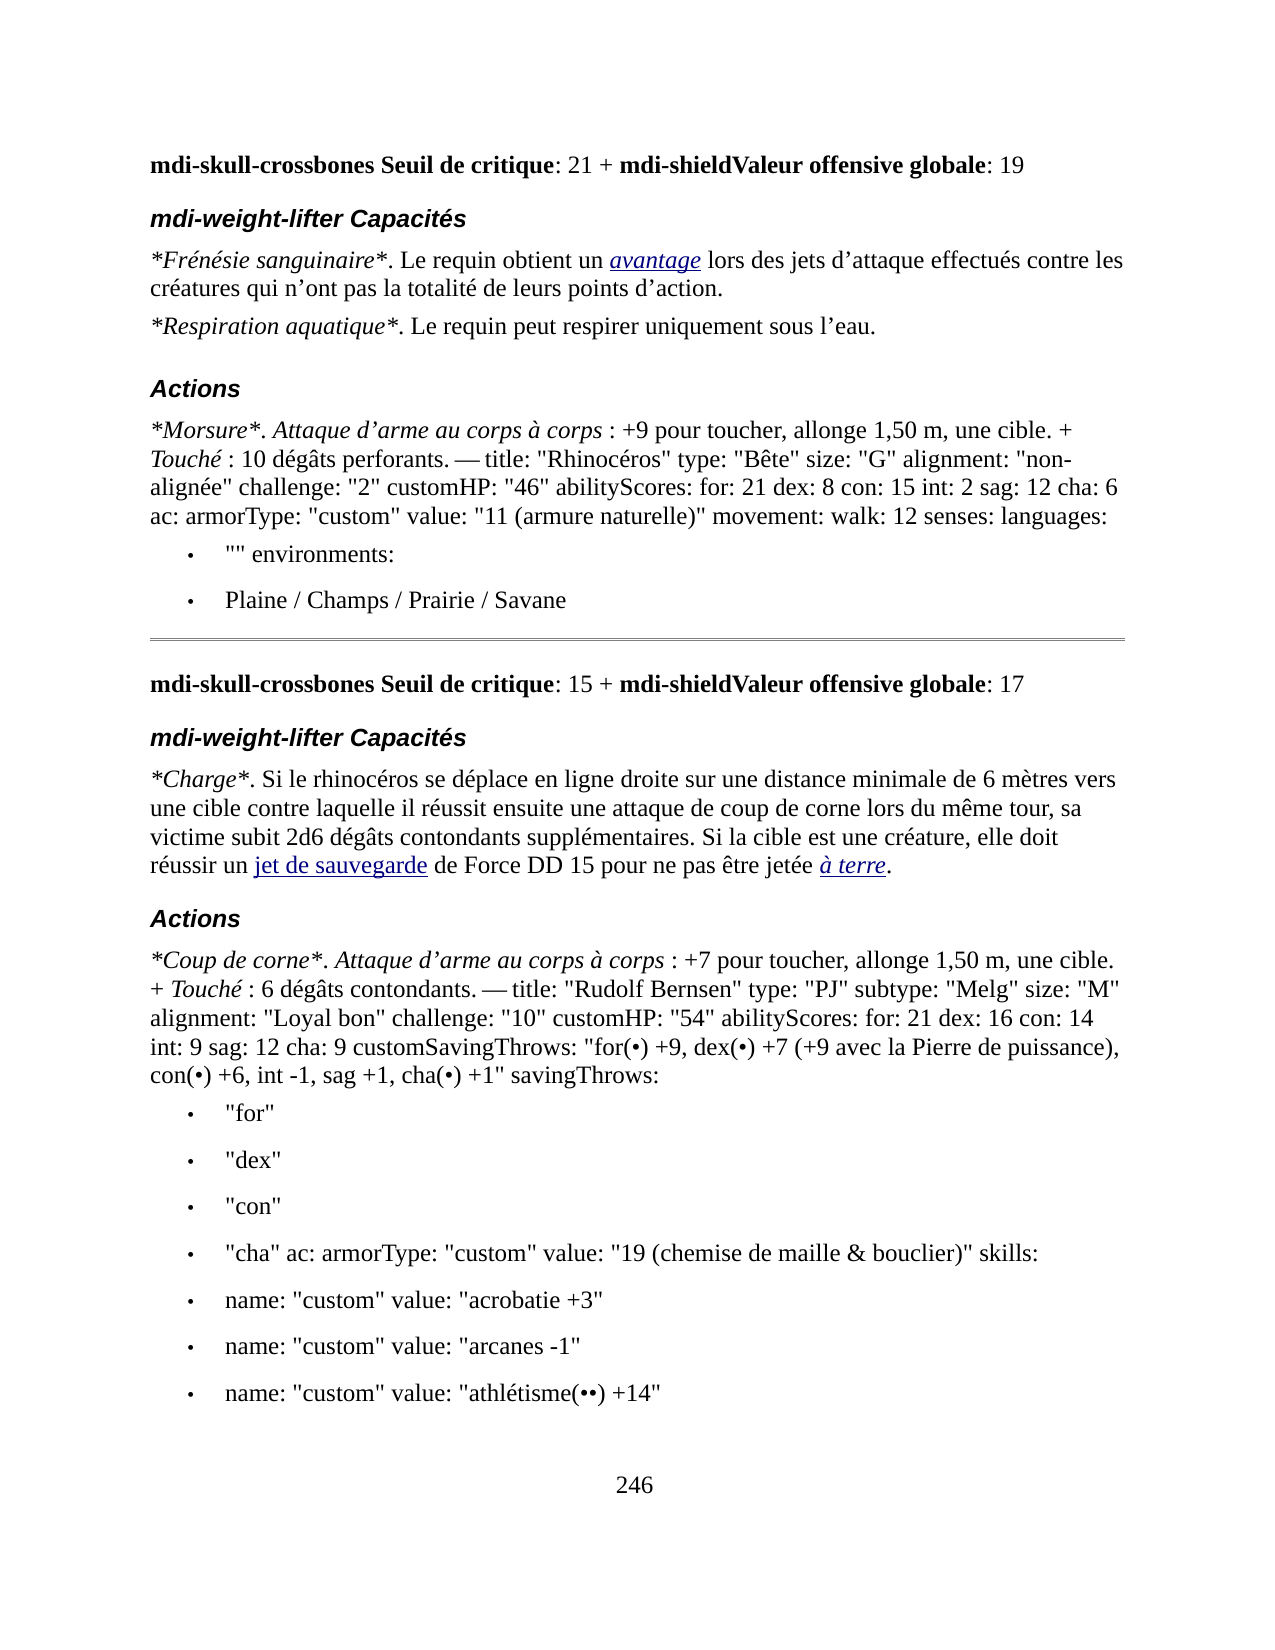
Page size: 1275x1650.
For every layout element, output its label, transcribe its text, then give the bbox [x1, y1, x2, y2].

list name: "custom" value: "athlétisme(••) +14" [187, 1378, 1125, 1407]
list "for" [187, 1098, 1125, 1127]
text *Charge*. Si le rhinocéros se déplace en ligne droite sur une distance minimale de 6 mètres vers une cible contre laquelle il réussit ensuite une attaque de coup de corne lors du même tour, sa victime subit 2d6 dégâts contondants supplémentaires. Si la cible est une créature, elle doit réussir un jet de sauvegarde de Force DD 15 pour ne pas être jetée à terre. [150, 764, 1125, 879]
text *Respiration aquatique*. Le requin peut respirer uniquement sous l’eau. [150, 311, 1125, 340]
list name: "custom" value: "acrobatie +3" [187, 1285, 1125, 1313]
subtitle mdi-weight-lifter Capacités [150, 723, 1125, 752]
subtitle Actions [150, 904, 1125, 933]
list "" environments: [187, 539, 1125, 568]
list "cha" ac: armorType: "custom" value: "19 (chemise de maille & bouclier)" skills: [187, 1238, 1125, 1267]
subtitle mdi-weight-lifter Capacités [150, 204, 1125, 232]
text *Coup de corne*. Attaque d’arme au corps à corps : +7 pour toucher, allonge 1,50 m, une cible. + Touché : 6 dégâts contondants. — title: "Rudolf Bernsen" type: "PJ" subtype: "Melg" size: "M" alignment: "Loyal bon" challenge: "10" customHP: "54" abilityScores: for: 21 dex: 16 con: 14 int: 9 sag: 12 cha: 9 customSavingThrows: "for(•) +9, dex(•) +7 (+9 avec la Pierre de puissance), con(•) +6, int -1, sag +1, cha(•) +1" savingThrows: [150, 945, 1125, 1089]
list name: "custom" value: "arcanes -1" [187, 1331, 1125, 1360]
list Plaine / Champs / Prairie / Savane [187, 586, 1125, 614]
text mdi-skull-crossbones Seuil de critique: 21 + mdi-shieldValeur offensive globale: 19 [150, 150, 1125, 179]
text *Morsure*. Attaque d’arme au corps à corps : +9 pour toucher, allonge 1,50 m, une cible. + Touché : 10 dégâts perforants. — title: "Rhinocéros" type: "Bête" size: "G" alignment: "non-alignée" challenge: "2" customHP: "46" abilityScores: for: 21 dex: 8 con: 15 int: 2 sag: 12 cha: 6 ac: armorType: "custom" value: "11 (armure naturelle)" movement: walk: 12 senses: languages: [150, 415, 1125, 530]
list "dex" [187, 1145, 1125, 1173]
subtitle Actions [150, 374, 1125, 402]
list "con" [187, 1191, 1125, 1220]
text *Frénésie sanguinaire*. Le requin obtient un avantage lors des jets d’attaque effectués contre les créatures qui n’ont pas la totalité de leurs points d’action. [150, 245, 1125, 302]
text mdi-skull-crossbones Seuil de critique: 15 + mdi-shieldValeur offensive globale: 17 [150, 669, 1125, 698]
